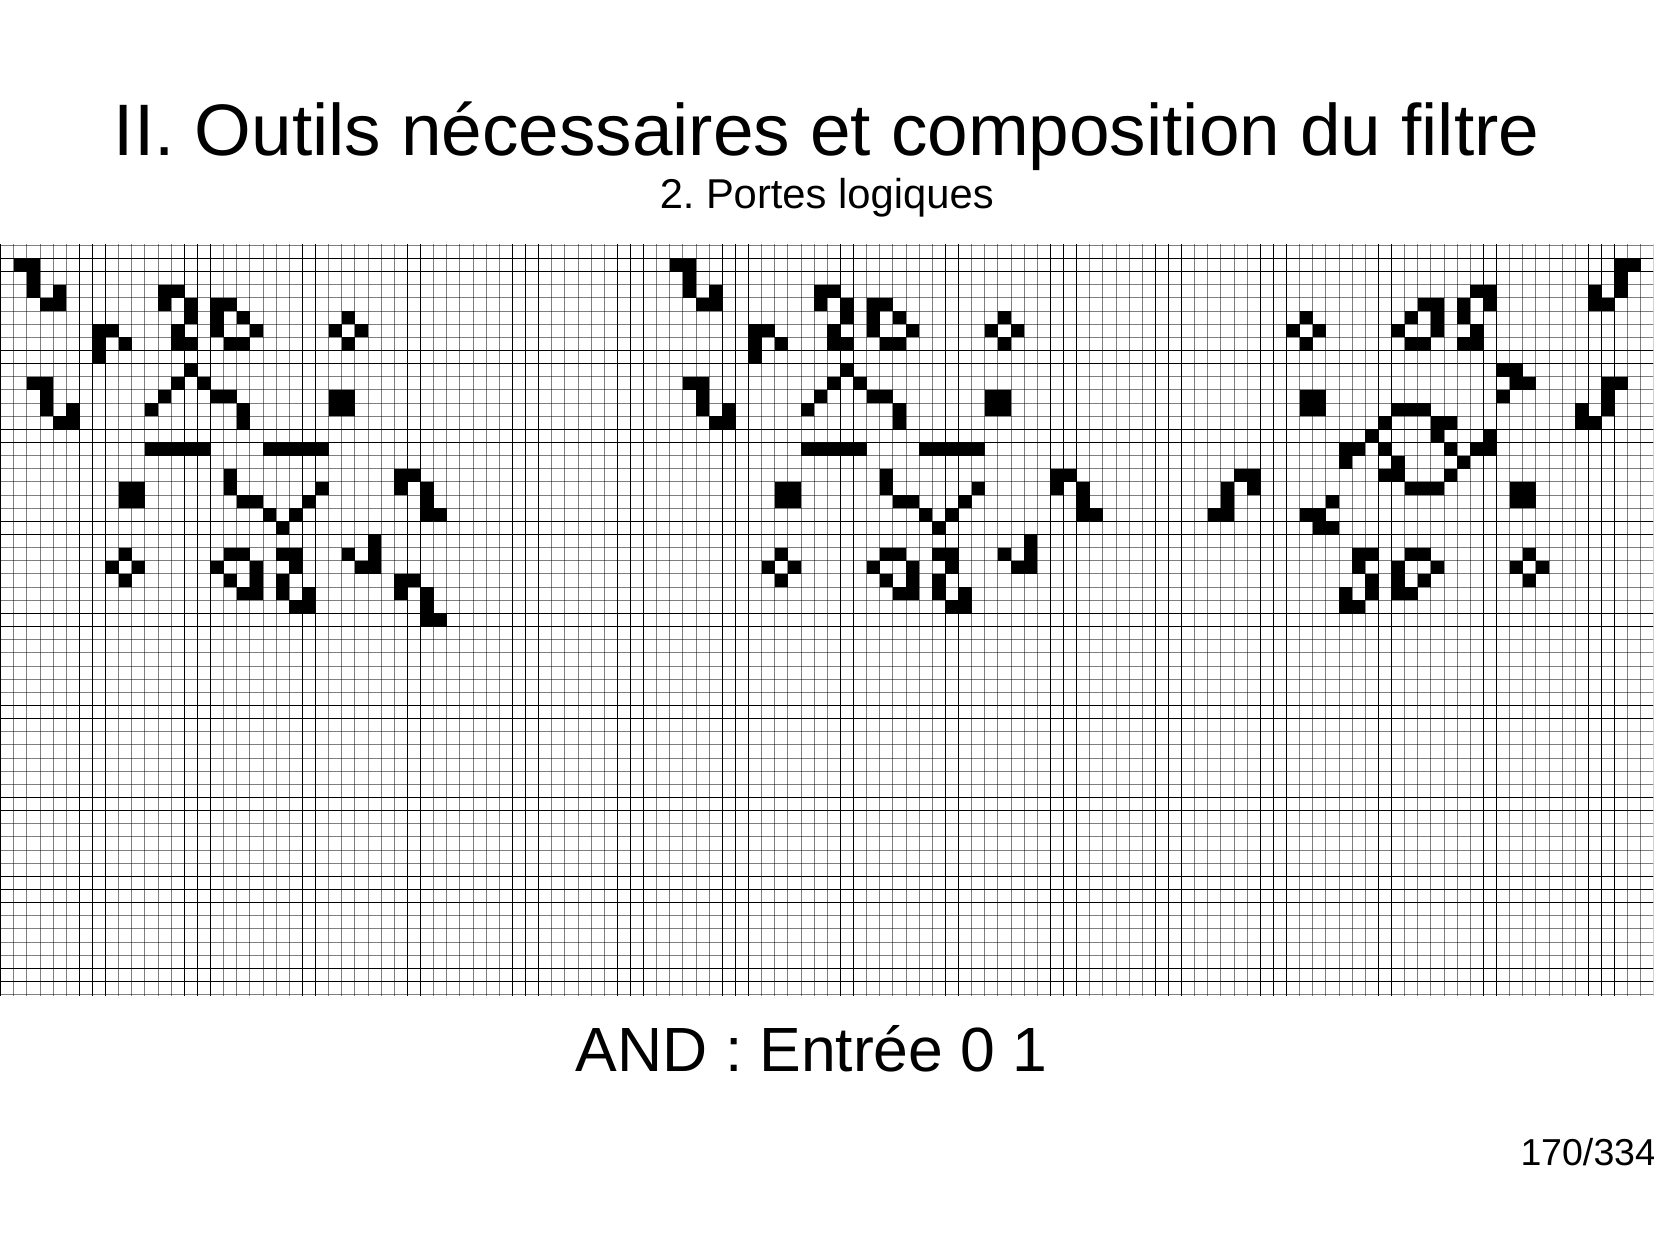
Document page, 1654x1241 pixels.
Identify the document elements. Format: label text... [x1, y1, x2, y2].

title II. Outils nécessaires et composition du filtre 2. Portes logiques [82, 49, 1572, 257]
text_box <number>/334 [1505, 1124, 1654, 1182]
picture [0, 244, 1654, 996]
text_box AND : Entrée 0 1 [561, 1008, 1063, 1093]
